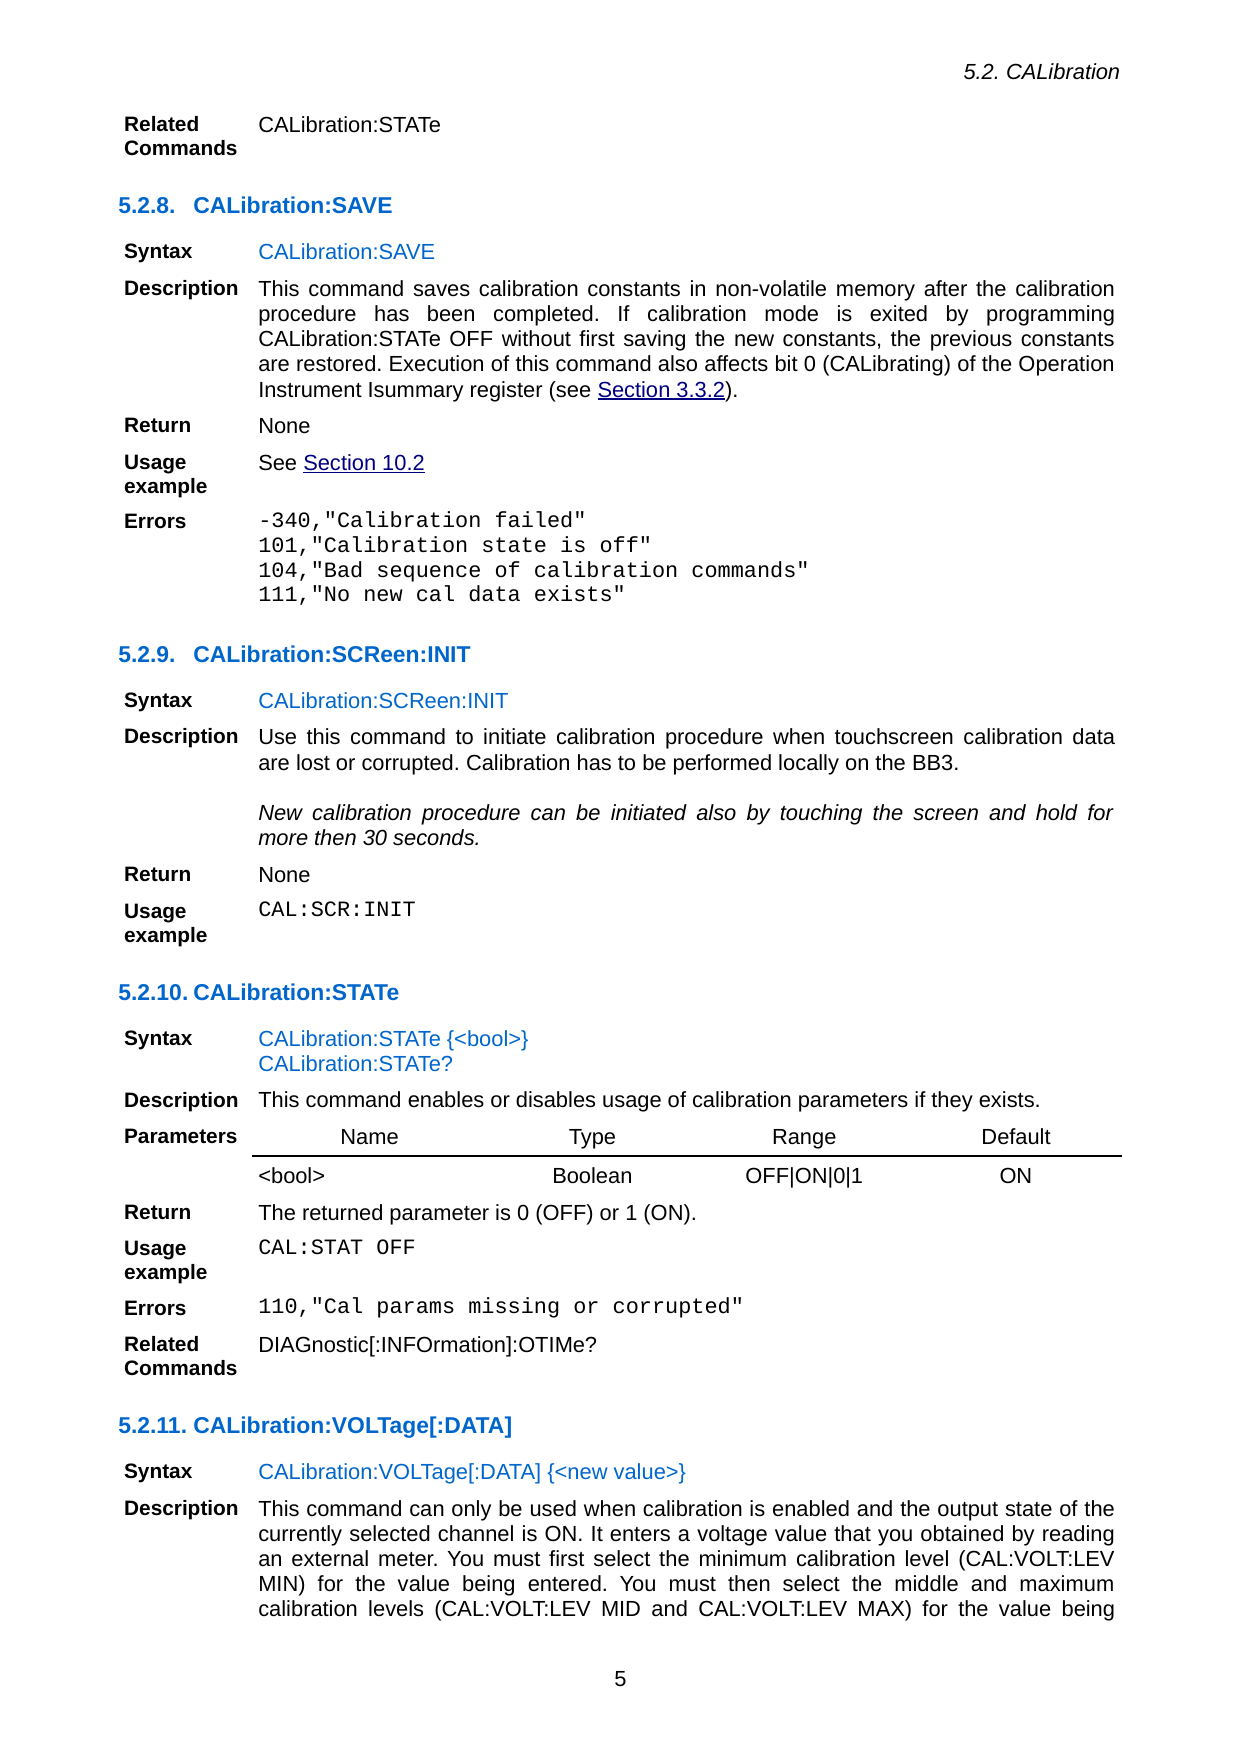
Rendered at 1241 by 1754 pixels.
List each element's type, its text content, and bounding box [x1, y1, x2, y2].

table_header Syntax [118, 1453, 252, 1490]
table_cell Description [118, 1082, 252, 1118]
table_header Syntax [118, 233, 252, 270]
table_cell The returned parameter is 0 (OFF) or 1 (ON). [252, 1194, 1122, 1230]
table_cell This command saves calibration constants in non-volatile memory after the calibration procedure has been completed. If calibration mode is exited by programming CALibration:STATe OFF without first saving the new constants, the previous constants are restored. Execution of this command also affects bit 0 (CALibrating) of the Operation Instrument Isummary register (see Section 3.3.2). [252, 270, 1122, 407]
table_cell Range [698, 1118, 910, 1155]
table_cell Boolean [486, 1157, 698, 1194]
subtitle CALibration:SCReen:INIT [118, 641, 1122, 667]
table_cell 110,"Cal params missing or corrupted" [252, 1290, 1122, 1326]
table_cell Name [252, 1118, 486, 1155]
table_cell ON [910, 1157, 1122, 1194]
table_cell CAL:SCR:INIT [252, 893, 1122, 952]
table_header CALibration:VOLTage[:DATA] {<new value>} [252, 1453, 1122, 1490]
table_cell Parameters [118, 1118, 252, 1194]
table_cell -340,"Calibration failed" 101,"Calibration state is off" 104,"Bad sequence of calibration commands" 111,"No new cal data exists" [252, 504, 1122, 614]
table_cell Description [118, 270, 252, 407]
table_header CALibration:SCReen:INIT [252, 682, 1122, 718]
table_cell Errors [118, 504, 252, 614]
table_cell DIAGnostic[:INFOrmation]:OTIMe? [252, 1326, 1122, 1385]
table_header Syntax [118, 1020, 252, 1082]
subtitle CALibration:STATe [118, 979, 1122, 1005]
table_cell None [252, 856, 1122, 893]
table_cell Use this command to initiate calibration procedure when touchscreen calibration data are lost or corrupted. Calibration has to be performed locally on the BB3. New calibration procedure can be initiated also by touching the screen and hold for more then 30 seconds. [252, 719, 1122, 856]
table_cell OFF|ON|0|1 [698, 1157, 910, 1194]
table_cell CAL:STAT OFF [252, 1230, 1122, 1290]
table_cell Return [118, 856, 252, 893]
table_cell This command can only be used when calibration is enabled and the output state of the currently selected channel is ON. It enters a voltage value that you obtained by reading an external meter. You must first select the minimum calibration level (CAL:VOLT:LEV MIN) for the value being entered. You must then select the middle and maximum calibration levels (CAL:VOLT:LEV MID and CAL:VOLT:LEV MAX) for the value being [252, 1490, 1122, 1627]
table_header CALibration:STATe {<bool>} CALibration:STATe? [252, 1020, 1122, 1082]
table_cell Usage example [118, 1230, 252, 1290]
table_cell Description [118, 719, 252, 856]
table_cell Usage example [118, 893, 252, 952]
table_cell Usage example [118, 444, 252, 503]
subtitle CALibration:SAVE [118, 192, 1122, 218]
table_cell Type [486, 1118, 698, 1155]
table_cell See Section 10.2 [252, 444, 1122, 503]
table_cell None [252, 408, 1122, 444]
table_cell Return [118, 1194, 252, 1230]
table_cell <bool> [252, 1157, 486, 1194]
table_header Syntax [118, 682, 252, 718]
table_cell Related Commands [118, 106, 252, 166]
table_header CALibration:SAVE [252, 233, 1122, 270]
table_cell Default [910, 1118, 1122, 1155]
table_cell Return [118, 408, 252, 444]
table_cell Related Commands [118, 1326, 252, 1385]
subtitle CALibration:VOLTage[:DATA] [118, 1412, 1122, 1438]
table_cell CALibration:STATe [252, 106, 1122, 166]
table_cell Description [118, 1490, 252, 1627]
table_cell This command enables or disables usage of calibration parameters if they exists. [252, 1082, 1122, 1118]
table_cell Errors [118, 1290, 252, 1326]
